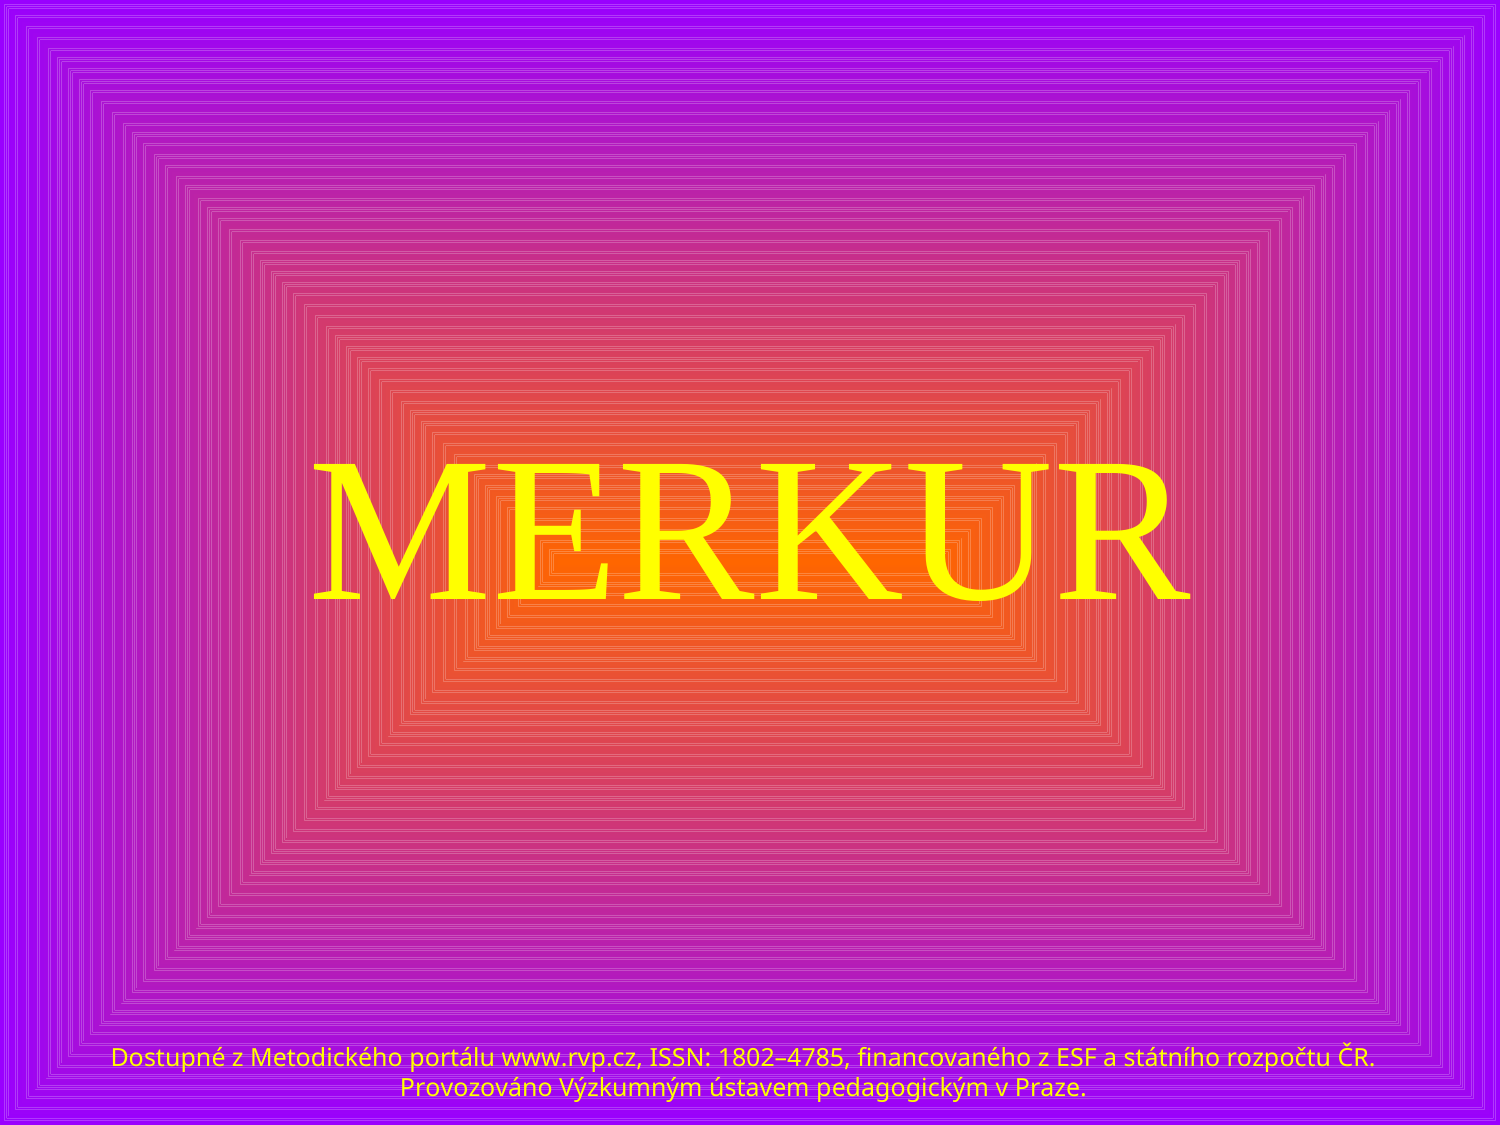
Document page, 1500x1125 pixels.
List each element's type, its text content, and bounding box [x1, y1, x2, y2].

text_box Dostupné z Metodického portálu www.rvp.cz, ISSN: 1802–4785, financovaného z ESF a státního rozpočtu ČR. Provozováno Výzkumným ústavem pedagogickým v Praze. [35, 1041, 1454, 1102]
text_box MERKUR [0, 385, 1500, 649]
